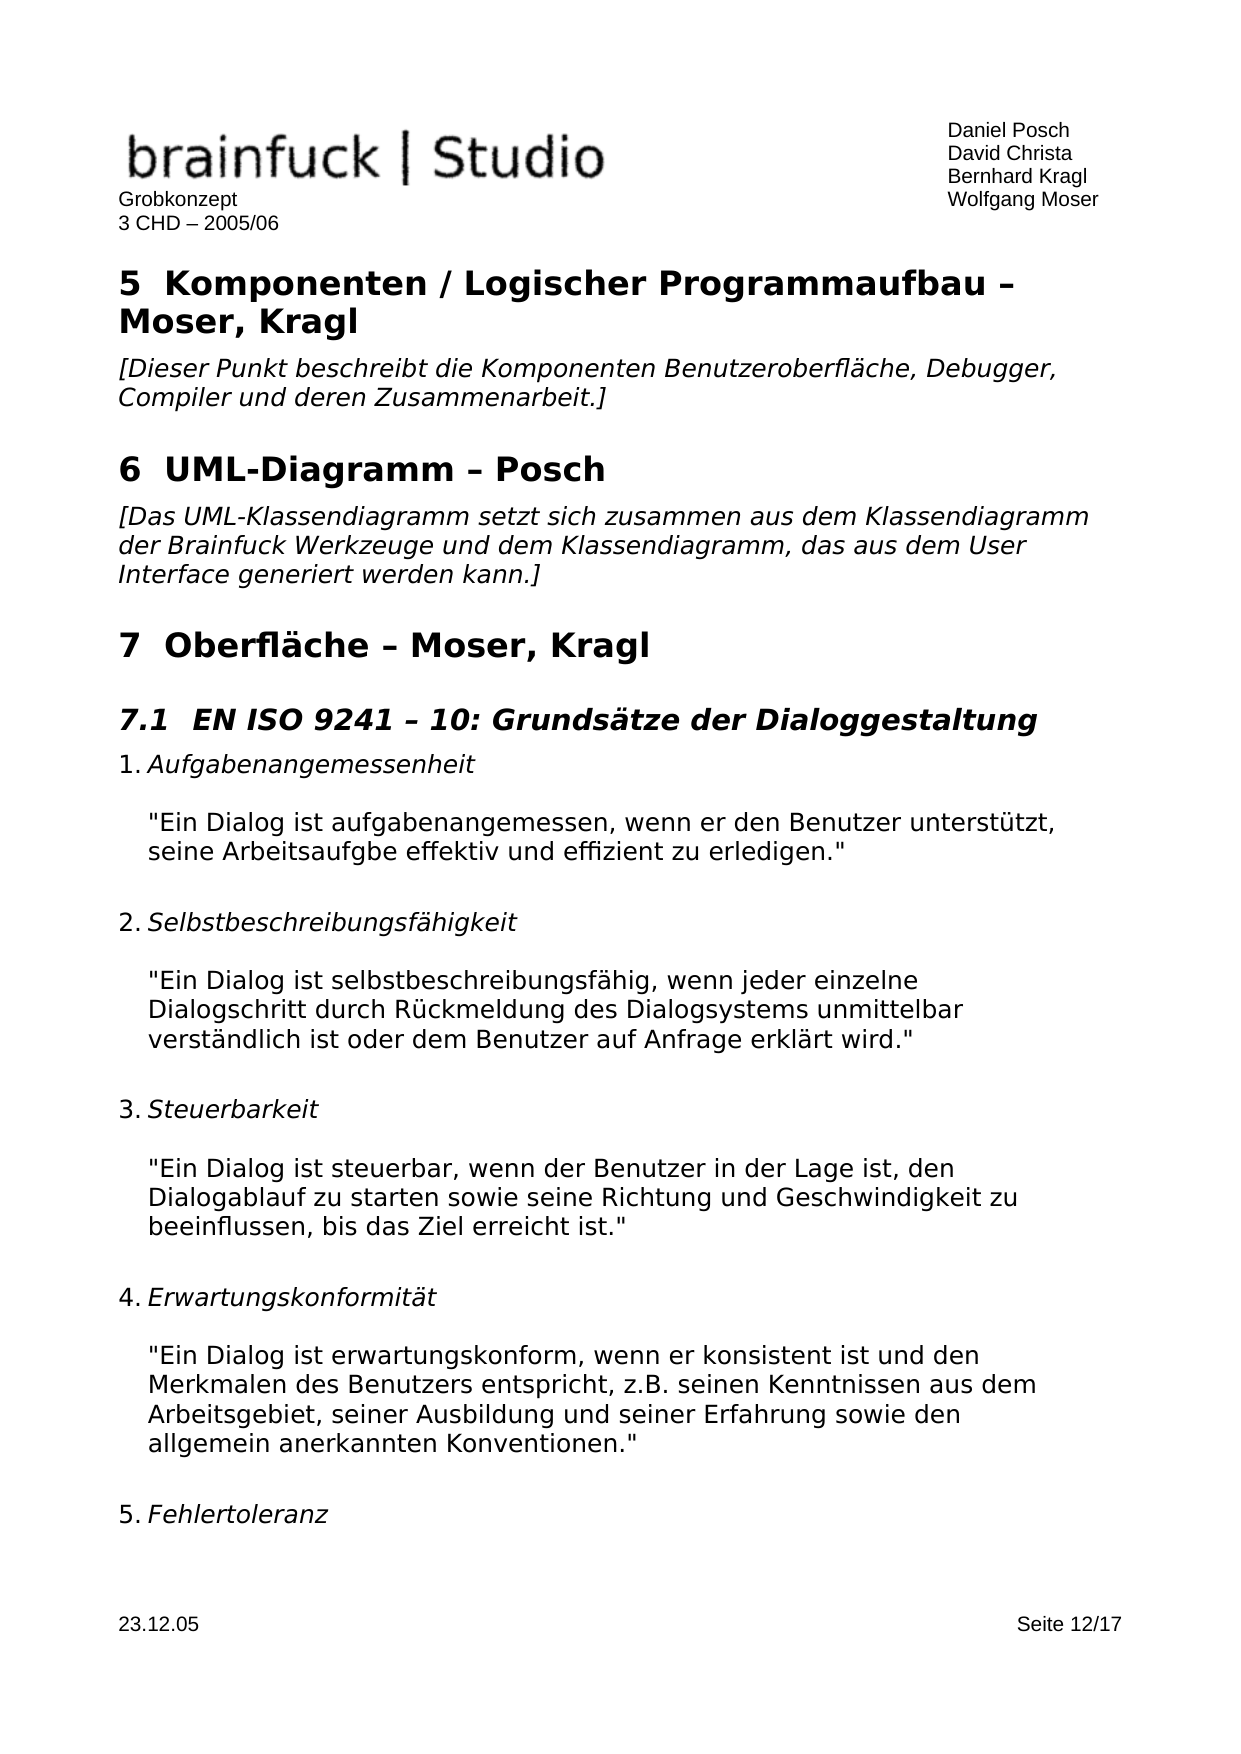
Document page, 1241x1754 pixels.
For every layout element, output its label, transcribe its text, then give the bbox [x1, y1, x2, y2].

subtitle UML-Diagramm – Posch [118, 450, 1122, 489]
subtitle Oberfläche – Moser, Kragl [118, 627, 1122, 666]
picture [118, 118, 609, 187]
list Erwartungskonformität "Ein Dialog ist erwartungskonform, wenn er konsistent ist und den Merkmalen des Benutzers entspricht, z.B. seinen Kenntnissen aus dem Arbeitsgebiet, seiner Ausbildung und seiner Erfahrung sowie den allgemein anerkannten Konventionen." [118, 1283, 1122, 1487]
list Fehlertoleranz [118, 1500, 1122, 1558]
text [Dieser Punkt beschreibt die Komponenten Benutzeroberfläche, Debugger, Compiler und deren Zusammenarbeit.] [118, 354, 1122, 413]
subtitle Komponenten / Logischer Programmaufbau – Moser, Kragl [118, 264, 1122, 342]
text [Das UML-Klassendiagramm setzt sich zusammen aus dem Klassendiagramm der Brainfuck Werkzeuge und dem Klassendiagramm, das aus dem User Interface generiert werden kann.] [118, 502, 1122, 589]
subtitle EN ISO 9241 – 10: Grundsätze der Dialoggestaltung [118, 703, 1122, 737]
list Aufgabenangemessenheit "Ein Dialog ist aufgabenangemessen, wenn er den Benutzer unterstützt, seine Arbeitsaufgbe effektiv und effizient zu erledigen." [118, 750, 1122, 896]
list Steuerbarkeit "Ein Dialog ist steuerbar, wenn der Benutzer in der Lage ist, den Dialogablauf zu starten sowie seine Richtung und Geschwindigkeit zu beeinflussen, bis das Ziel erreicht ist." [118, 1096, 1122, 1271]
list Selbstbeschreibungsfähigkeit "Ein Dialog ist selbstbeschreibungsfähig, wenn jeder einzelne Dialogschritt durch Rückmeldung des Dialogsystems unmittelbar verständlich ist oder dem Benutzer auf Anfrage erklärt wird." [118, 908, 1122, 1083]
